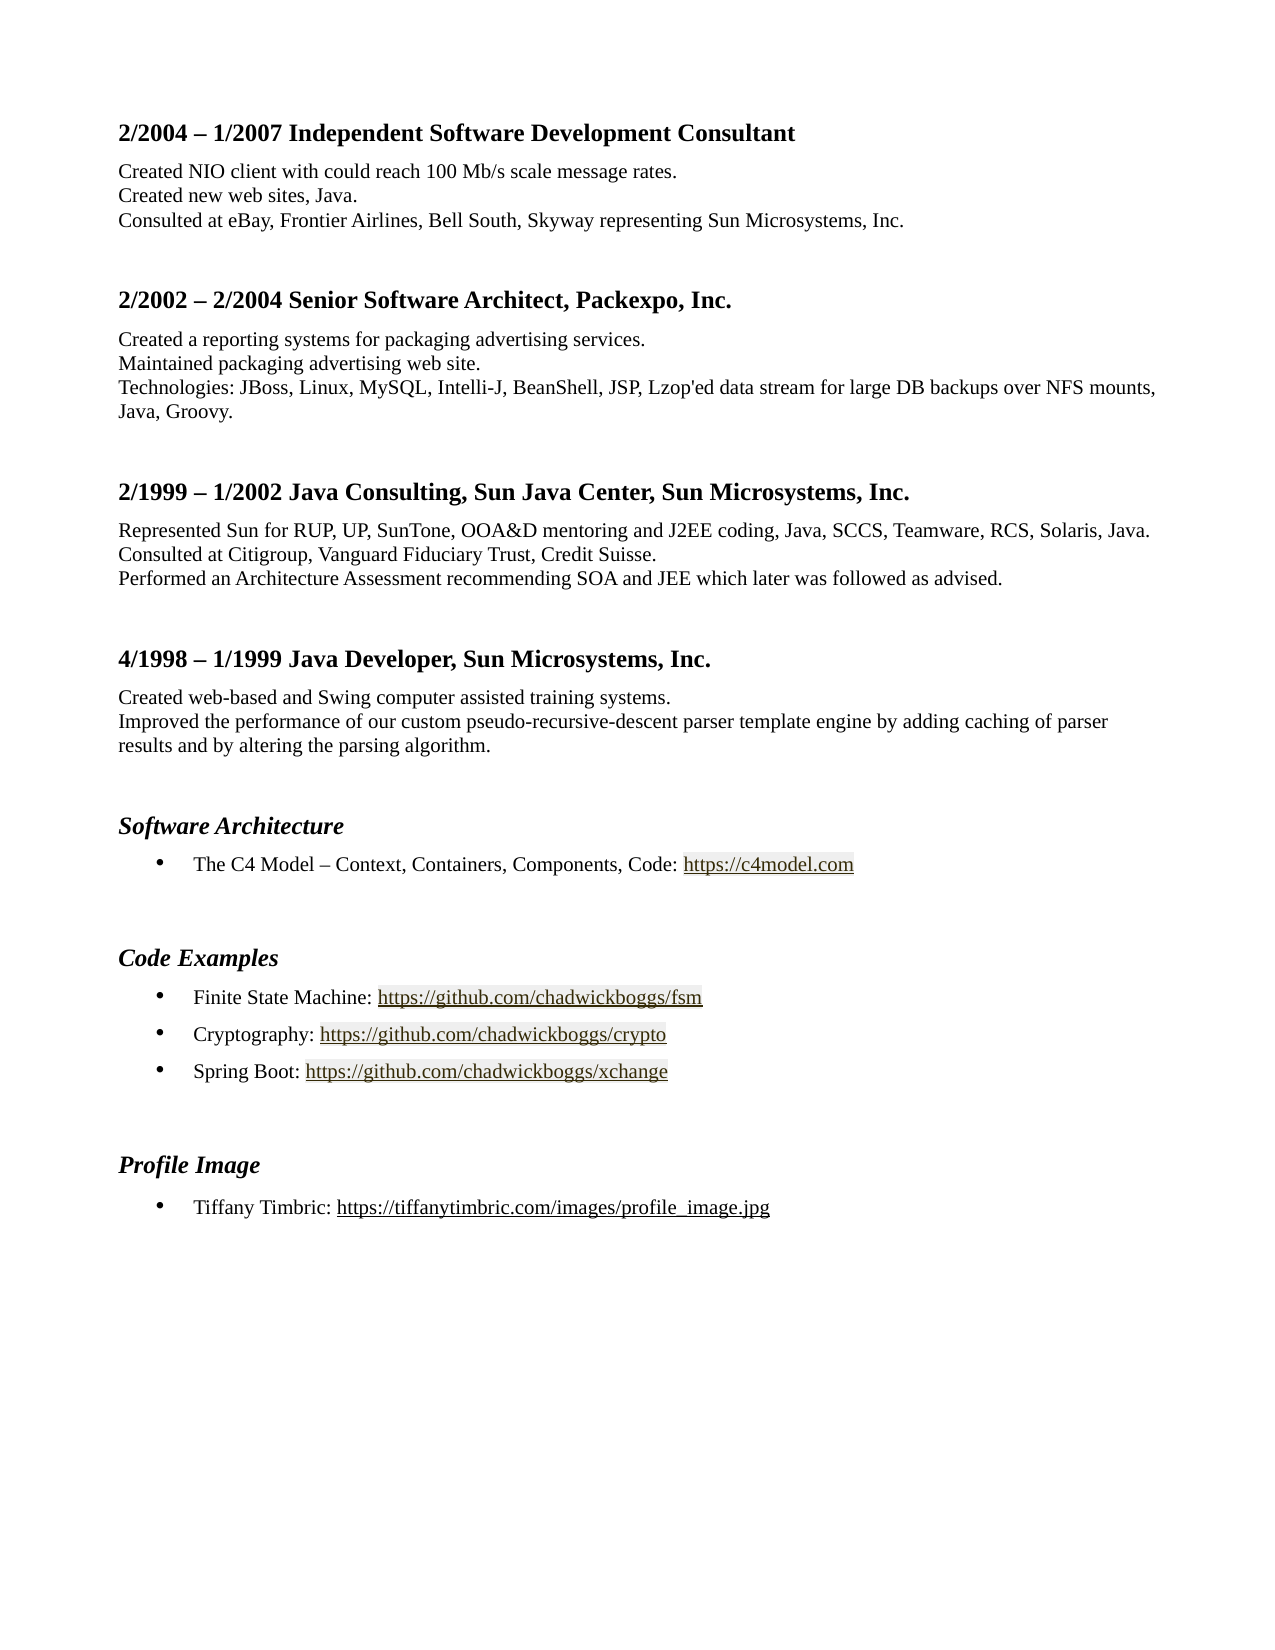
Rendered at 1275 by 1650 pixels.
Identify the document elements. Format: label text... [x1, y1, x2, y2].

list Created new web sites, Java. [118, 183, 1157, 207]
list Improved the performance of our custom pseudo-recursive-descent parser template engine by adding caching of parser results and by altering the parsing algorithm. [118, 709, 1157, 757]
list Consulted at eBay, Frontier Airlines, Bell South, Skyway representing Sun Microsystems, Inc. [118, 207, 1157, 232]
list Performed an Architecture Assessment recommending SOA and JEE which later was followed as advised. [118, 566, 1157, 590]
list The C4 Model – Context, Containers, Components, Code: https://c4model.com [156, 852, 1157, 877]
subtitle Software Architecture [118, 811, 1157, 840]
subtitle 2/2002 – 2/2004 Senior Software Architect, Packexpo, Inc. [118, 285, 1157, 314]
subtitle 2/1999 – 1/2002 Java Consulting, Sun Java Center, Sun Microsystems, Inc. [118, 477, 1157, 505]
list Cryptography: https://github.com/chadwickboggs/crypto [156, 1022, 1157, 1047]
list Finite State Machine: https://github.com/chadwickboggs/fsm [156, 984, 1157, 1009]
list Created web-based and Swing computer assisted training systems. [118, 685, 1157, 709]
subtitle 2/2004 – 1/2007 Independent Software Development Consultant [118, 118, 1157, 147]
list Spring Boot: https://github.com/chadwickboggs/xchange [156, 1059, 1157, 1084]
subtitle Code Examples [118, 943, 1157, 972]
list Consulted at Citigroup, Vanguard Fiduciary Trust, Credit Suisse. [118, 542, 1157, 566]
list Tiffany Timbric: https://tiffanytimbric.com/images/profile_image.jpg [156, 1192, 1157, 1220]
list Technologies: JBoss, Linux, MySQL, Intelli-J, BeanShell, JSP, Lzop'ed data stream for large DB backups over NFS mounts, Java, Groovy. [118, 375, 1157, 423]
subtitle Profile Image [118, 1151, 1157, 1179]
list Represented Sun for RUP, UP, SunTone, OOA&D mentoring and J2EE coding, Java, SCCS, Teamware, RCS, Solaris, Java. [118, 518, 1157, 542]
list Created NIO client with could reach 100 Mb/s scale message rates. [118, 159, 1157, 183]
list Created a reporting systems for packaging advertising services. [118, 327, 1157, 351]
list Maintained packaging advertising web site. [118, 351, 1157, 375]
subtitle 4/1998 – 1/1999 Java Developer, Sun Microsystems, Inc. [118, 644, 1157, 672]
